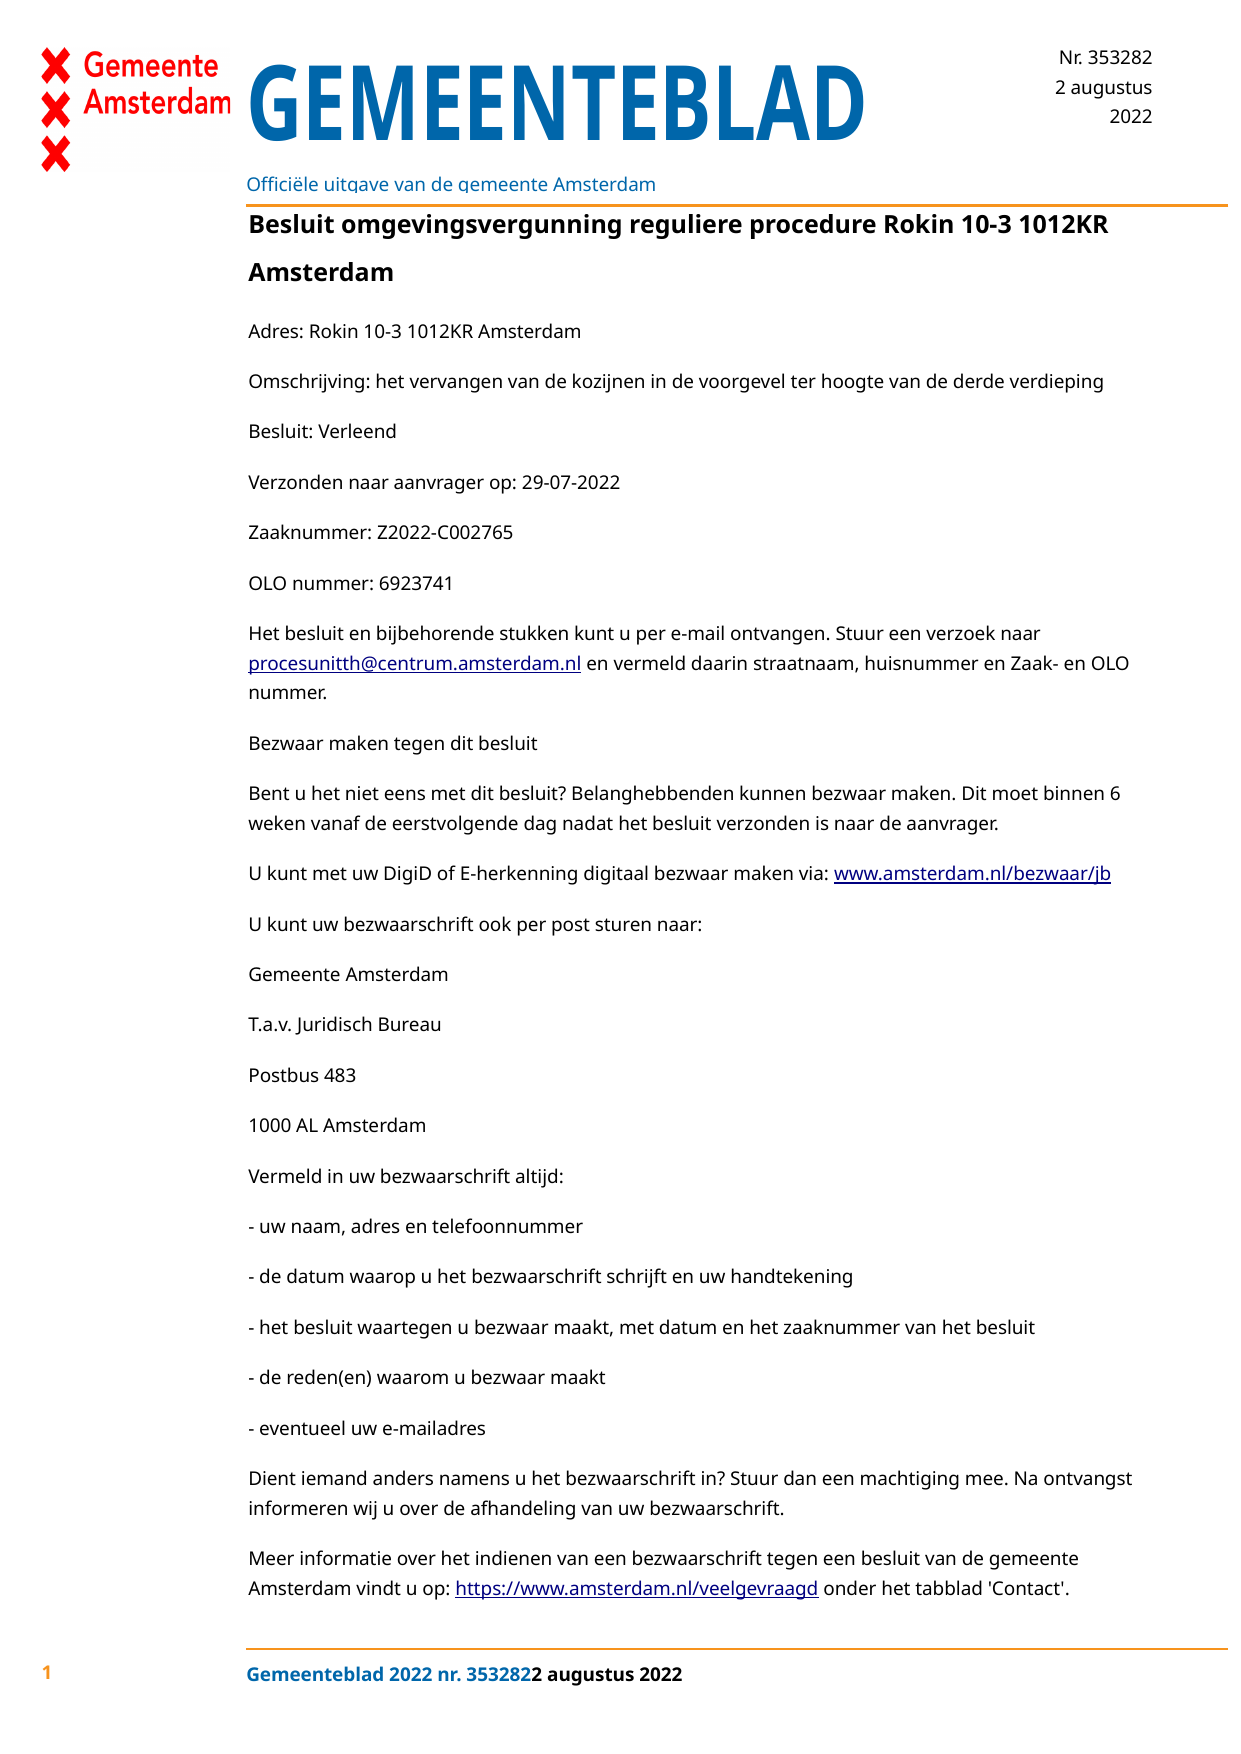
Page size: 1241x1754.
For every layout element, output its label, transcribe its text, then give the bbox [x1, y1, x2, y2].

text Omschrijving: het vervangen van de kozijnen in de voorgevel ter hoogte van de derde verdieping [248, 368, 1152, 394]
text T.a.v. Juridisch Bureau [248, 1012, 1152, 1037]
text Postbus 483 [248, 1062, 1152, 1088]
picture [41, 47, 231, 172]
text Besluit omgevingsvergunning reguliere procedure Rokin 10-3 1012KR Amsterdam [248, 207, 1152, 288]
text Bezwaar maken tegen dit besluit [248, 730, 1152, 756]
text Adres: Rokin 10-3 1012KR Amsterdam [248, 318, 1152, 344]
text Verzonden naar aanvrager op: 29-07-2022 [248, 469, 1152, 495]
text 1000 AL Amsterdam [248, 1112, 1152, 1138]
text - de reden(en) waarom u bezwaar maakt [248, 1364, 1152, 1390]
text Besluit: Verleend [248, 419, 1152, 444]
text Het besluit en bijbehorende stukken kunt u per e-mail ontvangen. Stuur een verzoek naar procesunitth@centrum.amsterdam.nl en vermeld daarin straatnaam, huisnummer en Zaak- en OLO nummer. [248, 620, 1152, 705]
text Vermeld in uw bezwaarschrift altijd: [248, 1163, 1152, 1189]
text U kunt met uw DigiD of E-herkenning digitaal bezwaar maken via: www.amsterdam.nl/bezwaar/jb [248, 860, 1152, 886]
text - de datum waarop u het bezwaarschrift schrijft en uw handtekening [248, 1264, 1152, 1289]
text Meer informatie over het indienen van een bezwaarschrift tegen een besluit van de gemeente Amsterdam vindt u op: https://www.amsterdam.nl/veelgevraagd onder het tabblad 'Contact'. [248, 1545, 1152, 1601]
text Zaaknummer: Z2022-C002765 [248, 519, 1152, 545]
text - het besluit waartegen u bezwaar maakt, met datum en het zaaknummer van het besluit [248, 1314, 1152, 1340]
text OLO nummer: 6923741 [248, 570, 1152, 596]
text Dient iemand anders namens u het bezwaarschrift in? Stuur dan een machtiging mee. Na ontvangst informeren wij u over de afhandeling van uw bezwaarschrift. [248, 1465, 1152, 1521]
text - eventueel uw e-mailadres [248, 1415, 1152, 1441]
text - uw naam, adres en telefoonnummer [248, 1213, 1152, 1239]
text U kunt uw bezwaarschrift ook per post sturen naar: [248, 911, 1152, 937]
text Bent u het niet eens met dit besluit? Belanghebbenden kunnen bezwaar maken. Dit moet binnen 6 weken vanaf de eerstvolgende dag nadat het besluit verzonden is naar de aanvrager. [248, 780, 1152, 836]
text Gemeente Amsterdam [248, 961, 1152, 987]
